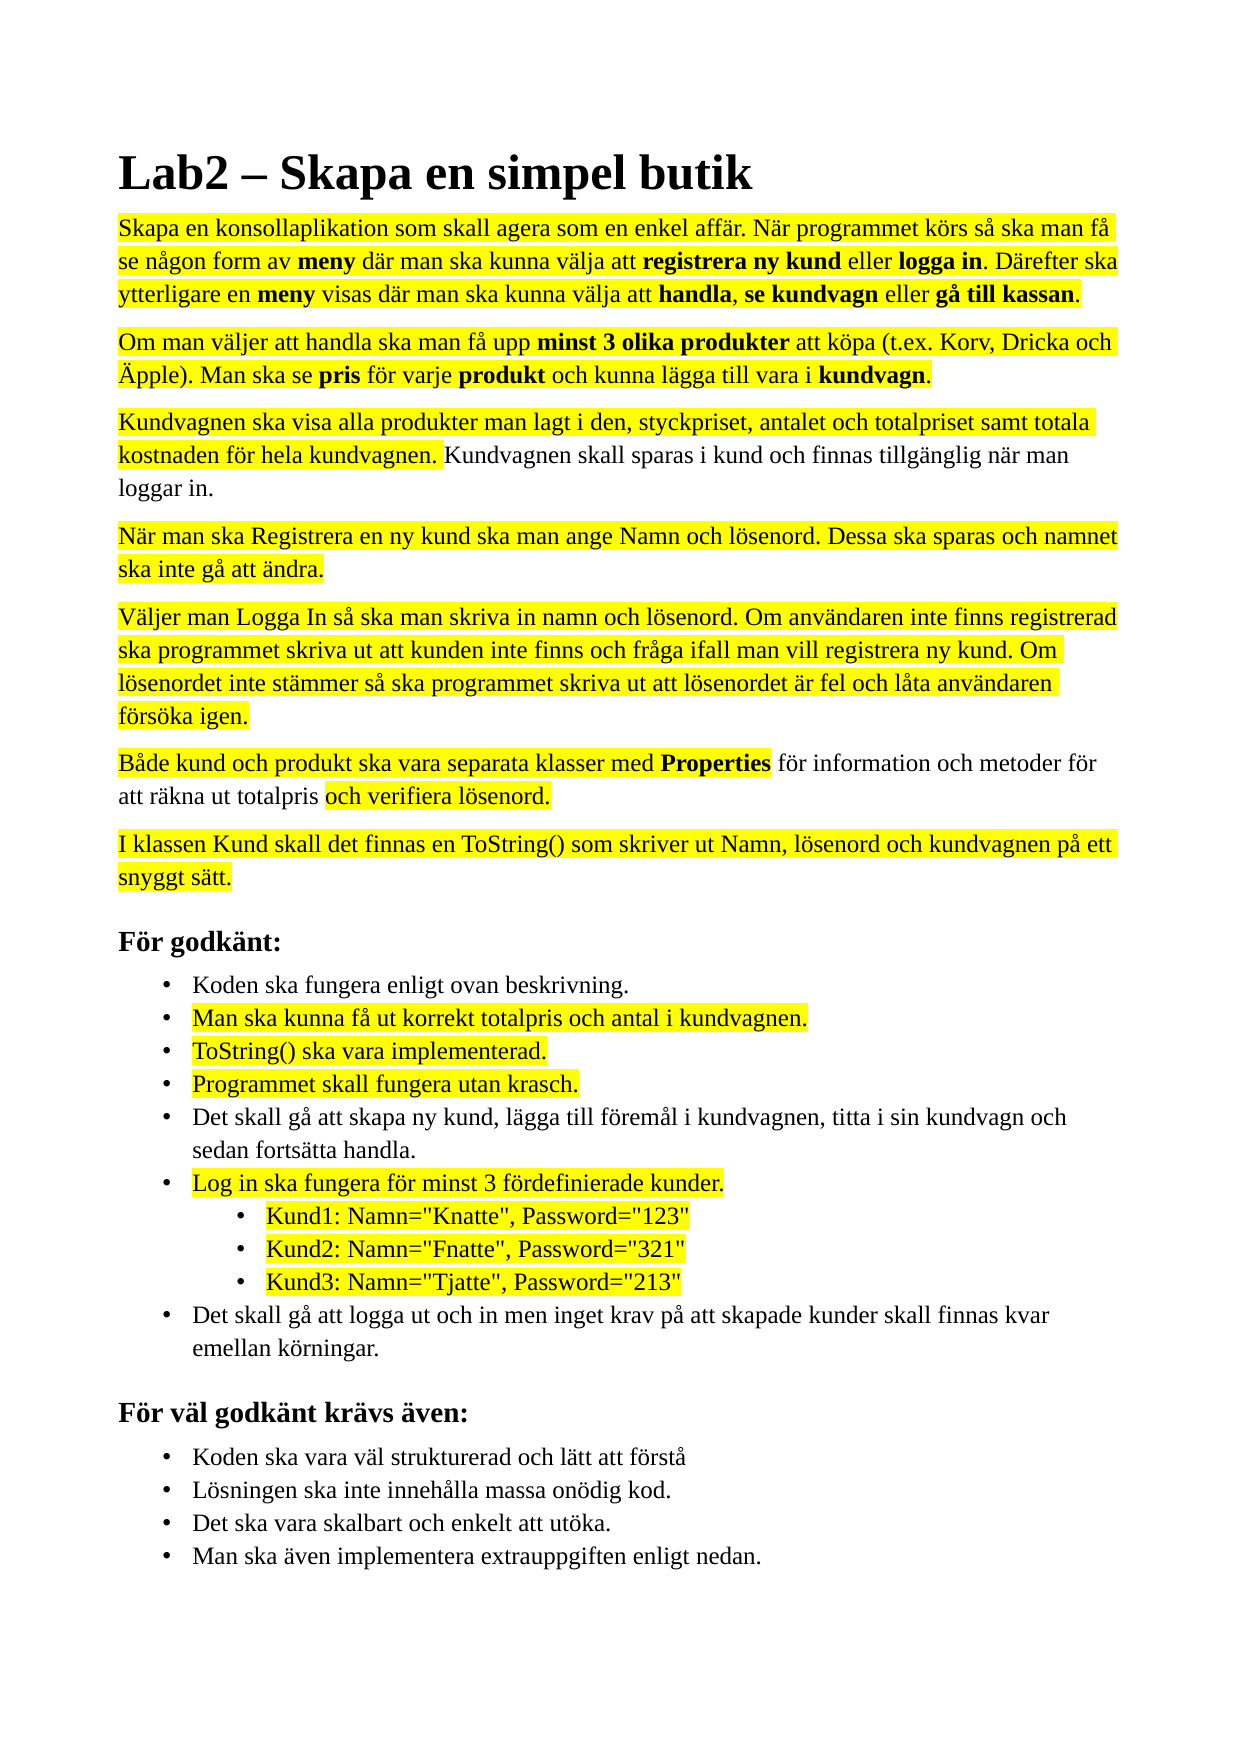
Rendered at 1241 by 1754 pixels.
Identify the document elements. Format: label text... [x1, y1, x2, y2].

list Man ska även implementera extrauppgiften enligt nedan. [162, 1541, 1122, 1569]
list Det ska vara skalbart och enkelt att utöka. [162, 1508, 1122, 1536]
text Kundvagnen ska visa alla produkter man lagt i den, styckpriset, antalet och totalpriset samt totala kostnaden för hela kundvagnen. Kundvagnen skall sparas i kund och finnas tillgänglig när man loggar in. [118, 407, 1122, 502]
text Väljer man Logga In så ska man skriva in namn och lösenord. Om användaren inte finns registrerad ska programmet skriva ut att kunden inte finns och fråga ifall man vill registrera ny kund. Om lösenordet inte stämmer så ska programmet skriva ut att lösenordet är fel och låta användaren försöka igen. [118, 602, 1122, 729]
list Kund3: Namn="Tjatte", Password="213" [236, 1267, 1122, 1296]
list Det skall gå att logga ut och in men inget krav på att skapade kunder skall finnas kvar emellan körningar. [162, 1300, 1122, 1362]
subtitle För väl godkänt krävs även: [118, 1396, 1122, 1429]
text Både kund och produkt ska vara separata klasser med Properties för information och metoder för att räkna ut totalpris och verifiera lösenord. [118, 748, 1122, 810]
text Om man väljer att handla ska man få upp minst 3 olika produkter att köpa (t.ex. Korv, Dricka och Äpple). Man ska se pris för varje produkt och kunna lägga till vara i kundvagn. [118, 327, 1122, 388]
text När man ska Registrera en ny kund ska man ange Namn och lösenord. Dessa ska sparas och namnet ska inte gå att ändra. [118, 521, 1122, 583]
list Man ska kunna få ut korrekt totalpris och antal i kundvagnen. [162, 1003, 1122, 1032]
text Skapa en konsollaplikation som skall agera som en enkel affär. När programmet körs så ska man få se någon form av meny där man ska kunna välja att registrera ny kund eller logga in. Därefter ska ytterligare en meny visas där man ska kunna välja att handla, se kundvagn eller gå till kassan. [118, 213, 1122, 308]
list Lösningen ska inte innehålla massa onödig kod. [162, 1475, 1122, 1503]
list Programmet skall fungera utan krasch. [162, 1069, 1122, 1098]
list Det skall gå att skapa ny kund, lägga till föremål i kundvagnen, titta i sin kundvagn och sedan fortsätta handla. [162, 1102, 1122, 1164]
list Kund2: Namn="Fnatte", Password="321" [236, 1234, 1122, 1263]
text I klassen Kund skall det finnas en ToString() som skriver ut Namn, lösenord och kundvagnen på ett snyggt sätt. [118, 829, 1122, 891]
list Koden ska fungera enligt ovan beskrivning. [162, 970, 1122, 999]
subtitle Lab2 – Skapa en simpel butik [118, 143, 1122, 201]
subtitle För godkänt: [118, 924, 1122, 958]
list Log in ska fungera för minst 3 fördefinierade kunder. [162, 1168, 1122, 1197]
list ToString() ska vara implementerad. [162, 1036, 1122, 1065]
list Kund1: Namn="Knatte", Password="123" [236, 1201, 1122, 1230]
list Koden ska vara väl strukturerad och lätt att förstå [162, 1442, 1122, 1470]
